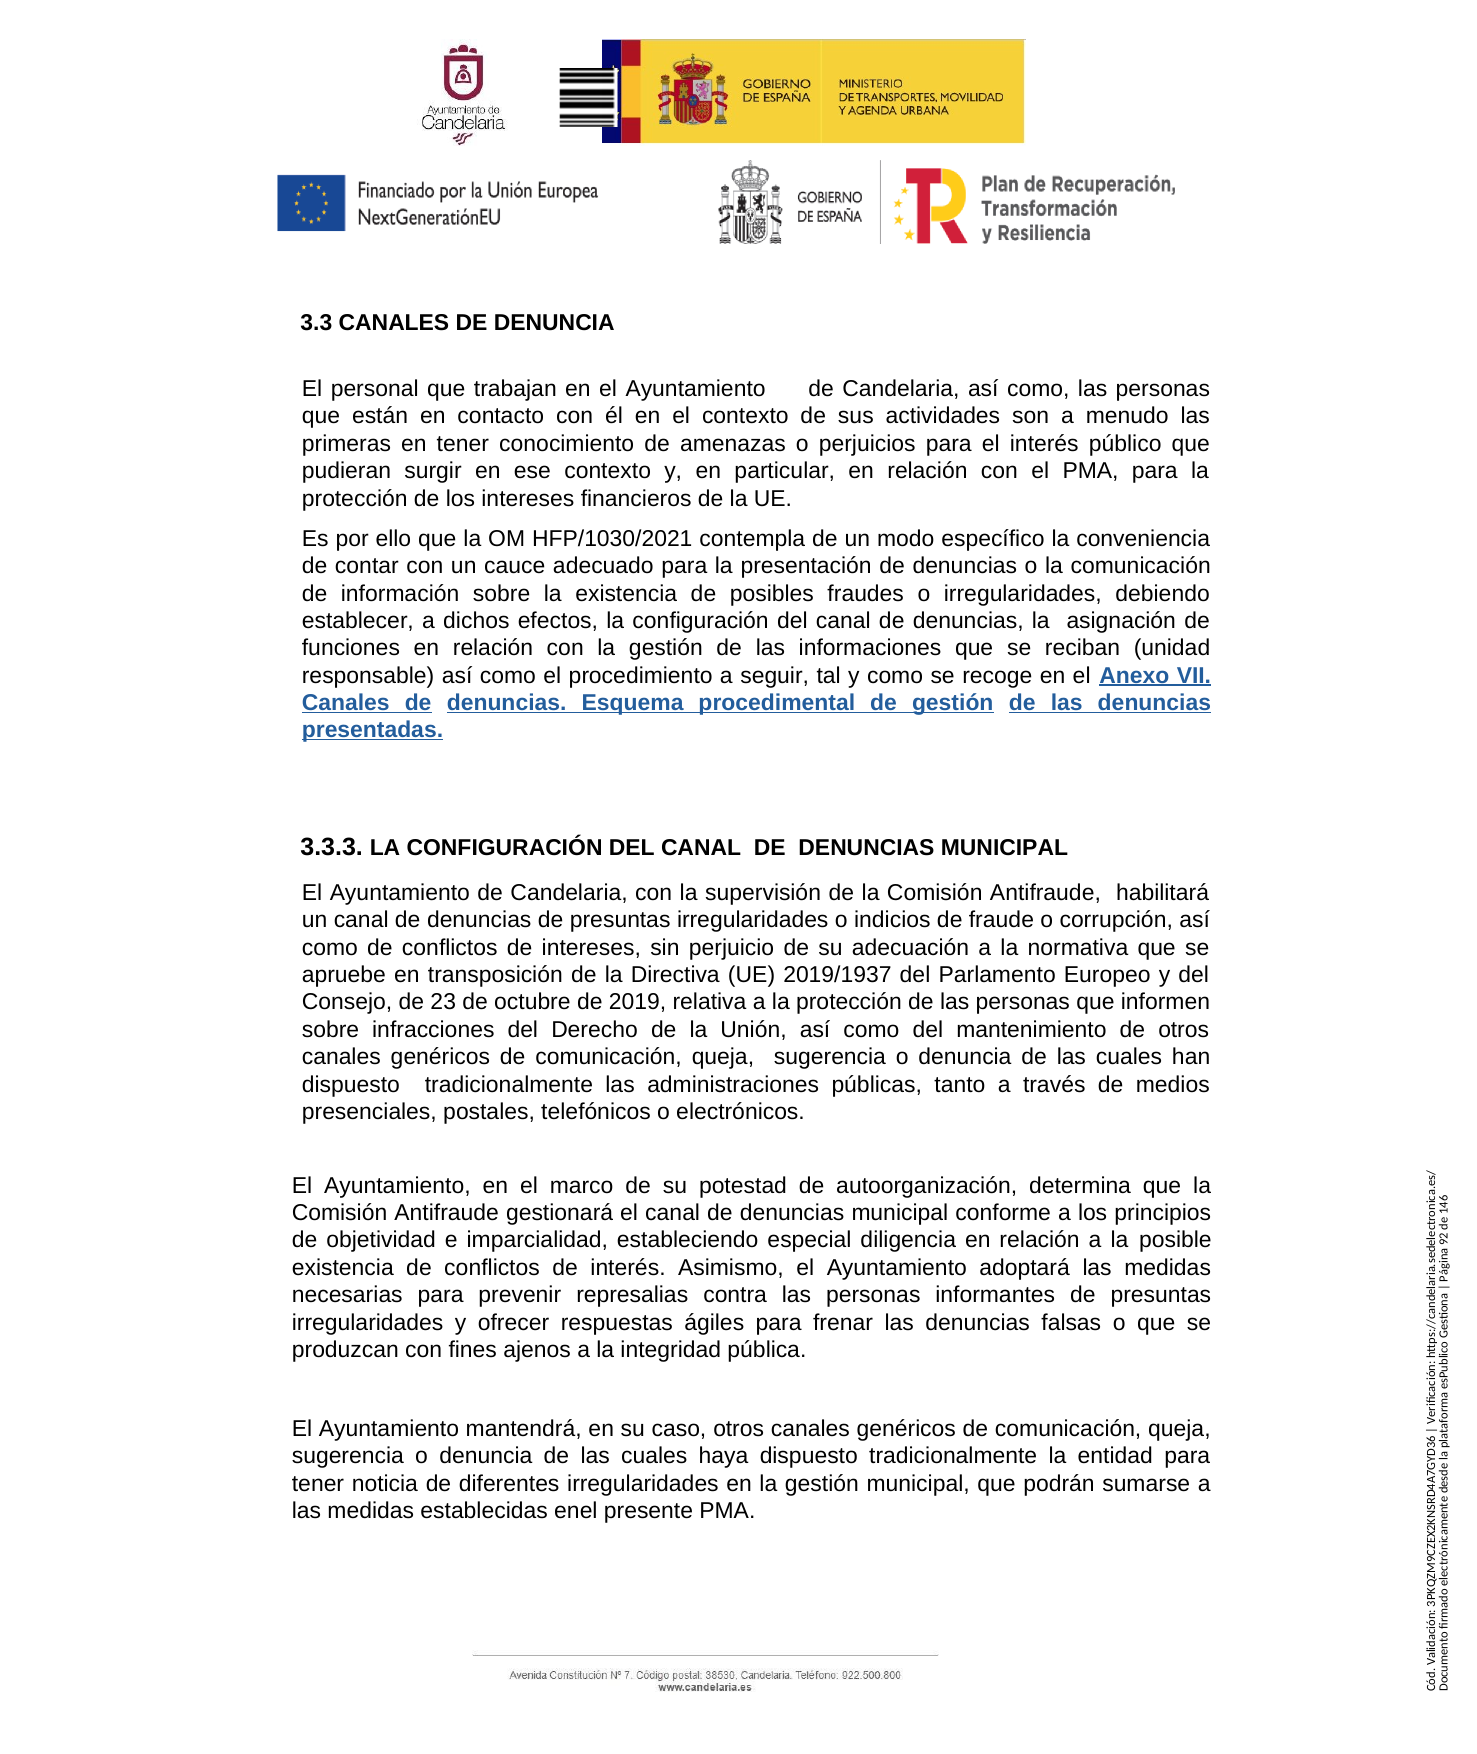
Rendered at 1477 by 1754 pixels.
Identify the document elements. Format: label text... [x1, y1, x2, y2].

text El personal que trabajan en el Ayuntamiento de Candelaria, así como, las personas que están en contacto con él en el contexto de sus actividades son a menudo las primeras en tener conocimiento de amenazas o perjuicios para el interés público que pudieran surgir en ese contexto y, en particular, en relación con el PMA, para la protección de los intereses financieros de la UE. [302, 375, 1211, 511]
text El Ayuntamiento, en el marco de su potestad de autoorganización, determina que la Comisión Antifraude gestionará el canal de denuncias municipal conforme a los principios de objetividad e imparcialidad, estableciendo especial diligencia en relación a la posible existencia de conflictos de interés. Asimismo, el Ayuntamiento adoptará las medidas necesarias para prevenir represalias contra las personas informantes de presuntas irregularidades y ofrecer respuestas ágiles para frenar las denuncias falsas o que se produzcan con fines ajenos a la integridad pública. [292, 1172, 1212, 1362]
subtitle 3.3 CANALES DE DENUNCIA [300, 309, 1234, 335]
text El Ayuntamiento mantendrá, en su caso, otros canales genéricos de comunicación, queja, sugerencia o denuncia de las cuales haya dispuesto tradicionalmente la entidad para tener noticia de diferentes irregularidades en la gestión municipal, que podrán sumarse a las medidas establecidas enel presente PMA. [292, 1415, 1211, 1523]
text El Ayuntamiento de Candelaria, con la supervisión de la Comisión Antifraude, habilitará un canal de denuncias de presuntas irregularidades o indicios de fraude o corrupción, así como de conflictos de intereses, sin perjuicio de su adecuación a la normativa que se apruebe en transposición de la Directiva (UE) 2019/1937 del Parlamento Europeo y del Consejo, de 23 de octubre de 2019, relativa a la protección de las personas que informen sobre infracciones del Derecho de la Unión, así como del mantenimiento de otros canales genéricos de comunicación, queja, sugerencia o denuncia de las cuales han dispuesto tradicionalmente las administraciones públicas, tanto a través de medios presenciales, postales, telefónicos o electrónicos. [302, 879, 1211, 1124]
text Es por ello que la OM HFP/1030/2021 contempla de un modo específico la conveniencia de contar con un cauce adecuado para la presentación de denuncias o la comunicación de información sobre la existencia de posibles fraudes o irregularidades, debiendo establecer, a dichos efectos, la configuración del canal de denuncias, la asignación de funciones en relación con la gestión de las informaciones que se reciban (unidad responsable) así como el procedimiento a seguir, tal y como se recoge en el Anexo VII. Canales de denuncias. Esquema procedimental de gestión de las denuncias presentadas. [302, 525, 1211, 743]
subtitle 3.3.3. LA CONFIGURACIÓN DEL CANAL DE DENUNCIAS MUNICIPAL [300, 832, 1234, 861]
